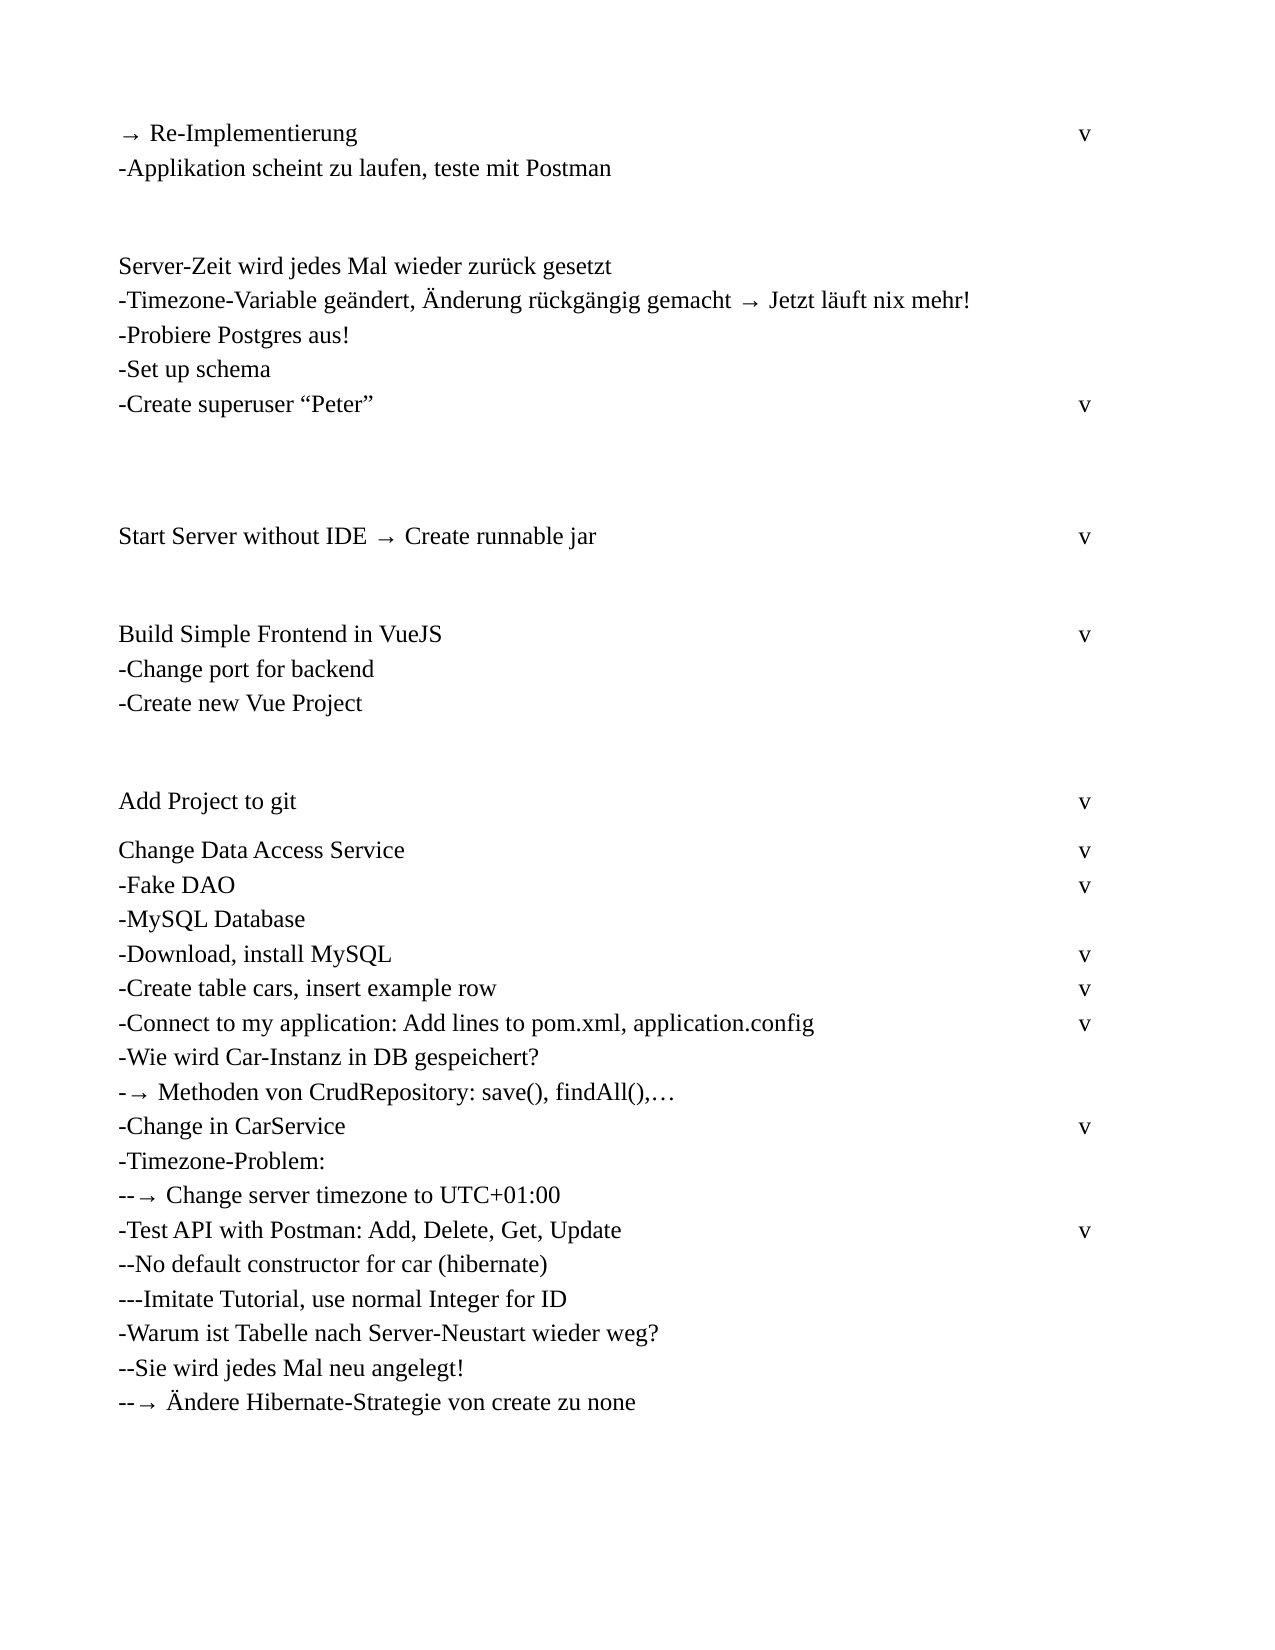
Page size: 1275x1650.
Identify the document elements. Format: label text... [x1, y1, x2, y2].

text Server-Zeit wird jedes Mal wieder zurück gesetzt -Timezone-Variable geändert, Änderung rückgängig gemacht → Jetzt läuft nix mehr! -Probiere Postgres aus! -Set up schema -Create superuser “Peter” v [118, 251, 1157, 452]
text Add Project to git v [118, 786, 1157, 815]
text → Re-Implementierung v -Applikation scheint zu laufen, teste mit Postman [118, 118, 1157, 181]
text Build Simple Frontend in VueJS v -Change port for backend -Create new Vue Project [118, 619, 1157, 717]
text Start Server without IDE → Create runnable jar v [118, 521, 1157, 550]
text Change Data Access Service v -Fake DAO v -MySQL Database -Download, install MySQL v -Create table cars, insert example row v -Connect to my application: Add lines to pom.xml, application.config v -Wie wird Car-Instanz in DB gespeichert? -→ Methoden von CrudRepository: save(), findAll(),… -Change in CarService v -Timezone-Problem: --→ Change server timezone to UTC+01:00 -Test API with Postman: Add, Delete, Get, Update v --No default constructor for car (hibernate) ---Imitate Tutorial, use normal Integer for ID -Warum ist Tabelle nach Server-Neustart wieder weg? --Sie wird jedes Mal neu angelegt! --→ Ändere Hibernate-Strategie von create zu none [118, 836, 1157, 1450]
